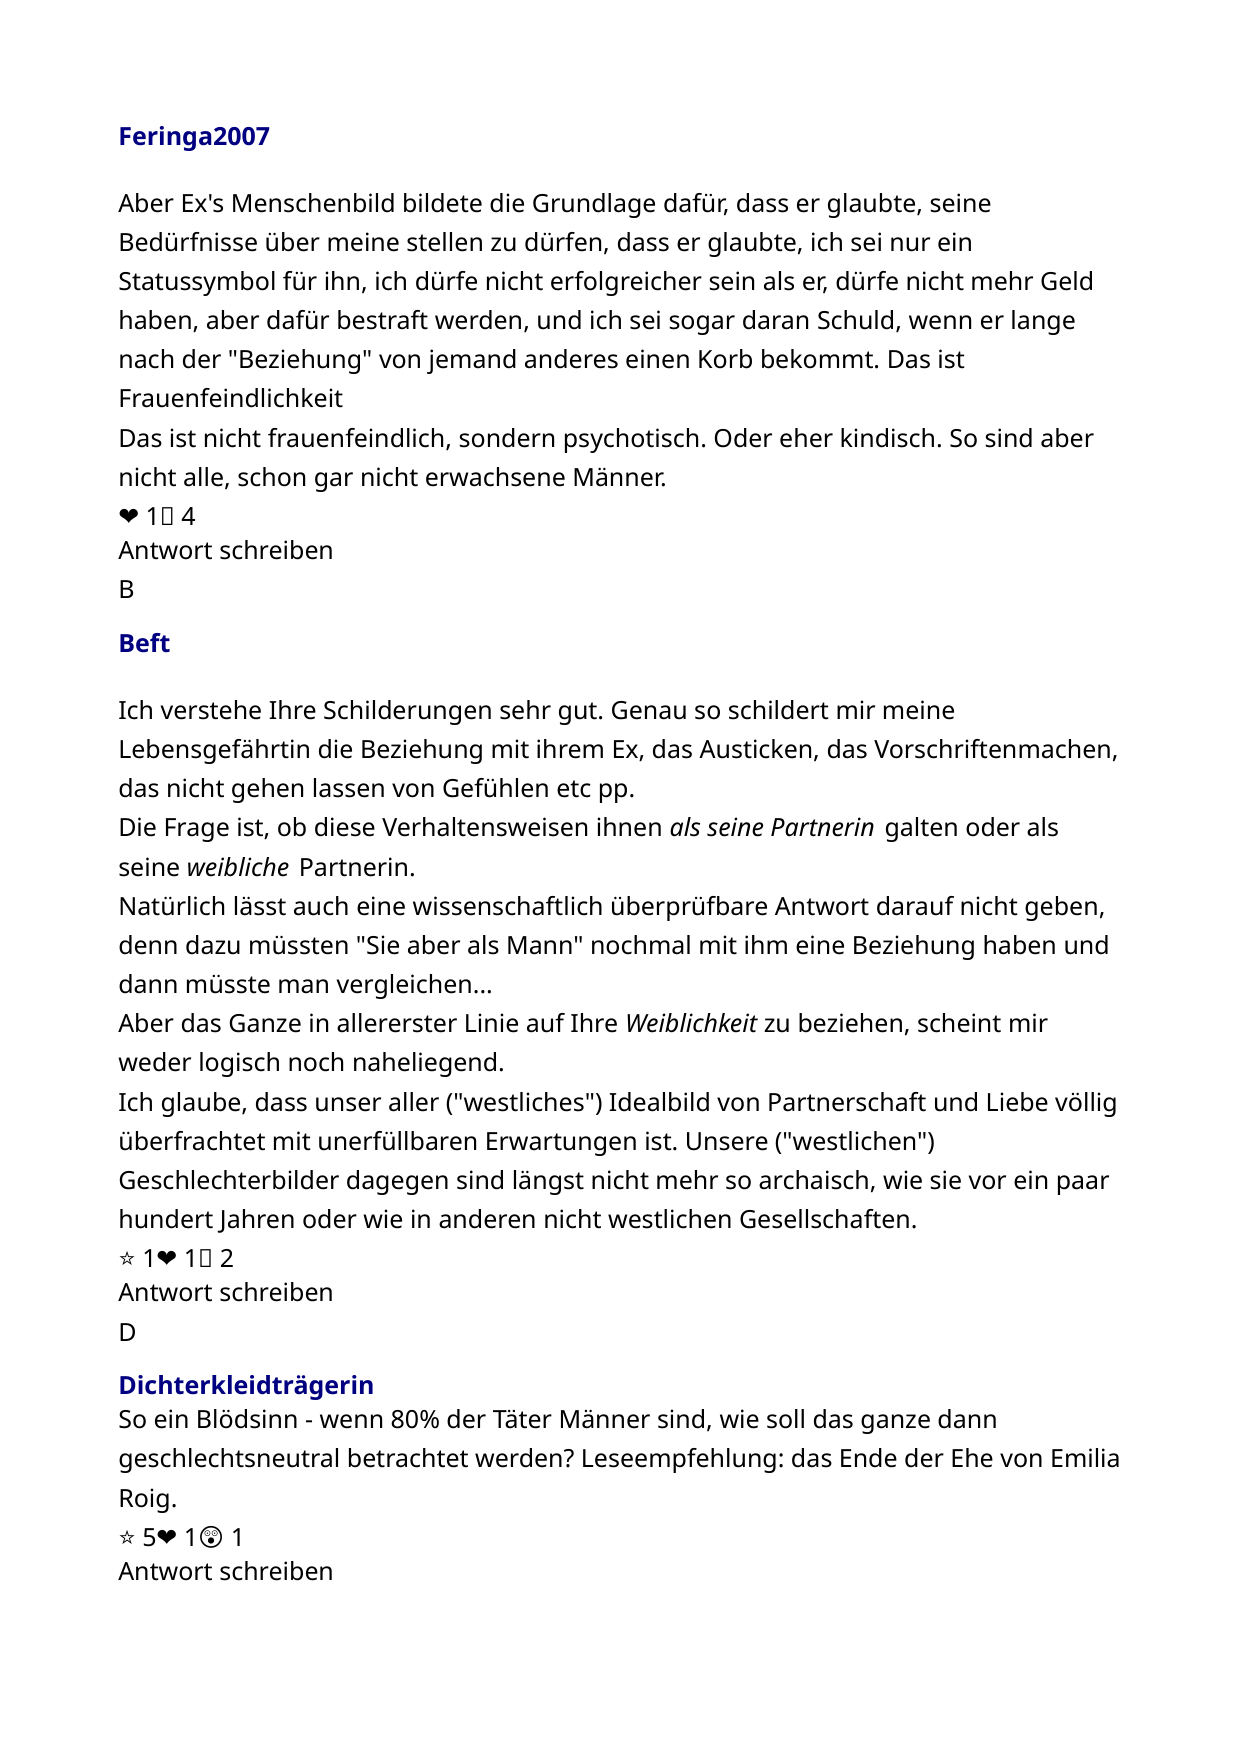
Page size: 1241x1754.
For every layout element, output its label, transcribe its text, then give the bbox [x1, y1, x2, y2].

text Die Frage ist, ob diese Verhaltensweisen ihnen als seine Partnerin galten oder als seine weibliche Partnerin. [118, 810, 1122, 883]
text Das ist nicht frauenfeindlich, sondern psychotisch. Oder eher kindisch. So sind aber nicht alle, schon gar nicht erwachsene Männer. [118, 420, 1122, 493]
text Aber Ex's Menschenbild bildete die Grundlage dafür, dass er glaubte, seine Bedürfnisse über meine stellen zu dürfen, dass er glaubte, ich sei nur ein Statussymbol für ihn, ich dürfe nicht erfolgreicher sein als er, dürfe nicht mehr Geld haben, aber dafür bestraft werden, und ich sei sogar daran Schuld, wenn er lange nach der "Beziehung" von jemand anderes einen Korb bekommt. Das ist Frauenfeindlichkeit [118, 185, 1122, 415]
text ⭐️ 5❤️ 1😲 1 [118, 1519, 1122, 1553]
text ❤️ 1🤨 4 [118, 498, 1122, 533]
subtitle Beft [118, 626, 1122, 659]
text So ein Blödsinn - wenn 80% der Täter Männer sind, wie soll das ganze dann geschlechtsneutral betrachtet werden? Leseempfehlung: das Ende der Ehe von Emilia Roig. [118, 1402, 1122, 1514]
text Aber das Ganze in allererster Linie auf Ihre Weiblichkeit zu beziehen, scheint mir weder logisch noch naheliegend. [118, 1006, 1122, 1079]
text Ich glaube, dass unser aller ("westliches") Idealbild von Partnerschaft und Liebe völlig überfrachtet mit unerfüllbaren Erwartungen ist. Unsere ("westlichen") Geschlechterbilder dagegen sind längst nicht mehr so archaisch, wie sie vor ein paar hundert Jahren oder wie in anderen nicht westlichen Gesellschaften. [118, 1084, 1122, 1236]
text Natürlich lässt auch eine wissenschaftlich überprüfbare Antwort darauf nicht geben, denn dazu müssten "Sie aber als Mann" nochmal mit ihm eine Beziehung haben und dann müsste man vergleichen... [118, 888, 1122, 1001]
text ⭐️ 1❤️ 1🤨 2 [118, 1241, 1122, 1275]
text B [118, 572, 1122, 606]
subtitle Feringa2007 [118, 118, 1122, 152]
text Antwort schreiben [118, 533, 1122, 567]
text Antwort schreiben [118, 1553, 1122, 1588]
text Ich verstehe Ihre Schilderungen sehr gut. Genau so schildert mir meine Lebensgefährtin die Beziehung mit ihrem Ex, das Austicken, das Vorschriftenmachen, das nicht gehen lassen von Gefühlen etc pp. [118, 693, 1122, 805]
text D [118, 1314, 1122, 1348]
subtitle Dichterkleidträgerin [118, 1368, 1122, 1402]
text Antwort schreiben [118, 1275, 1122, 1309]
